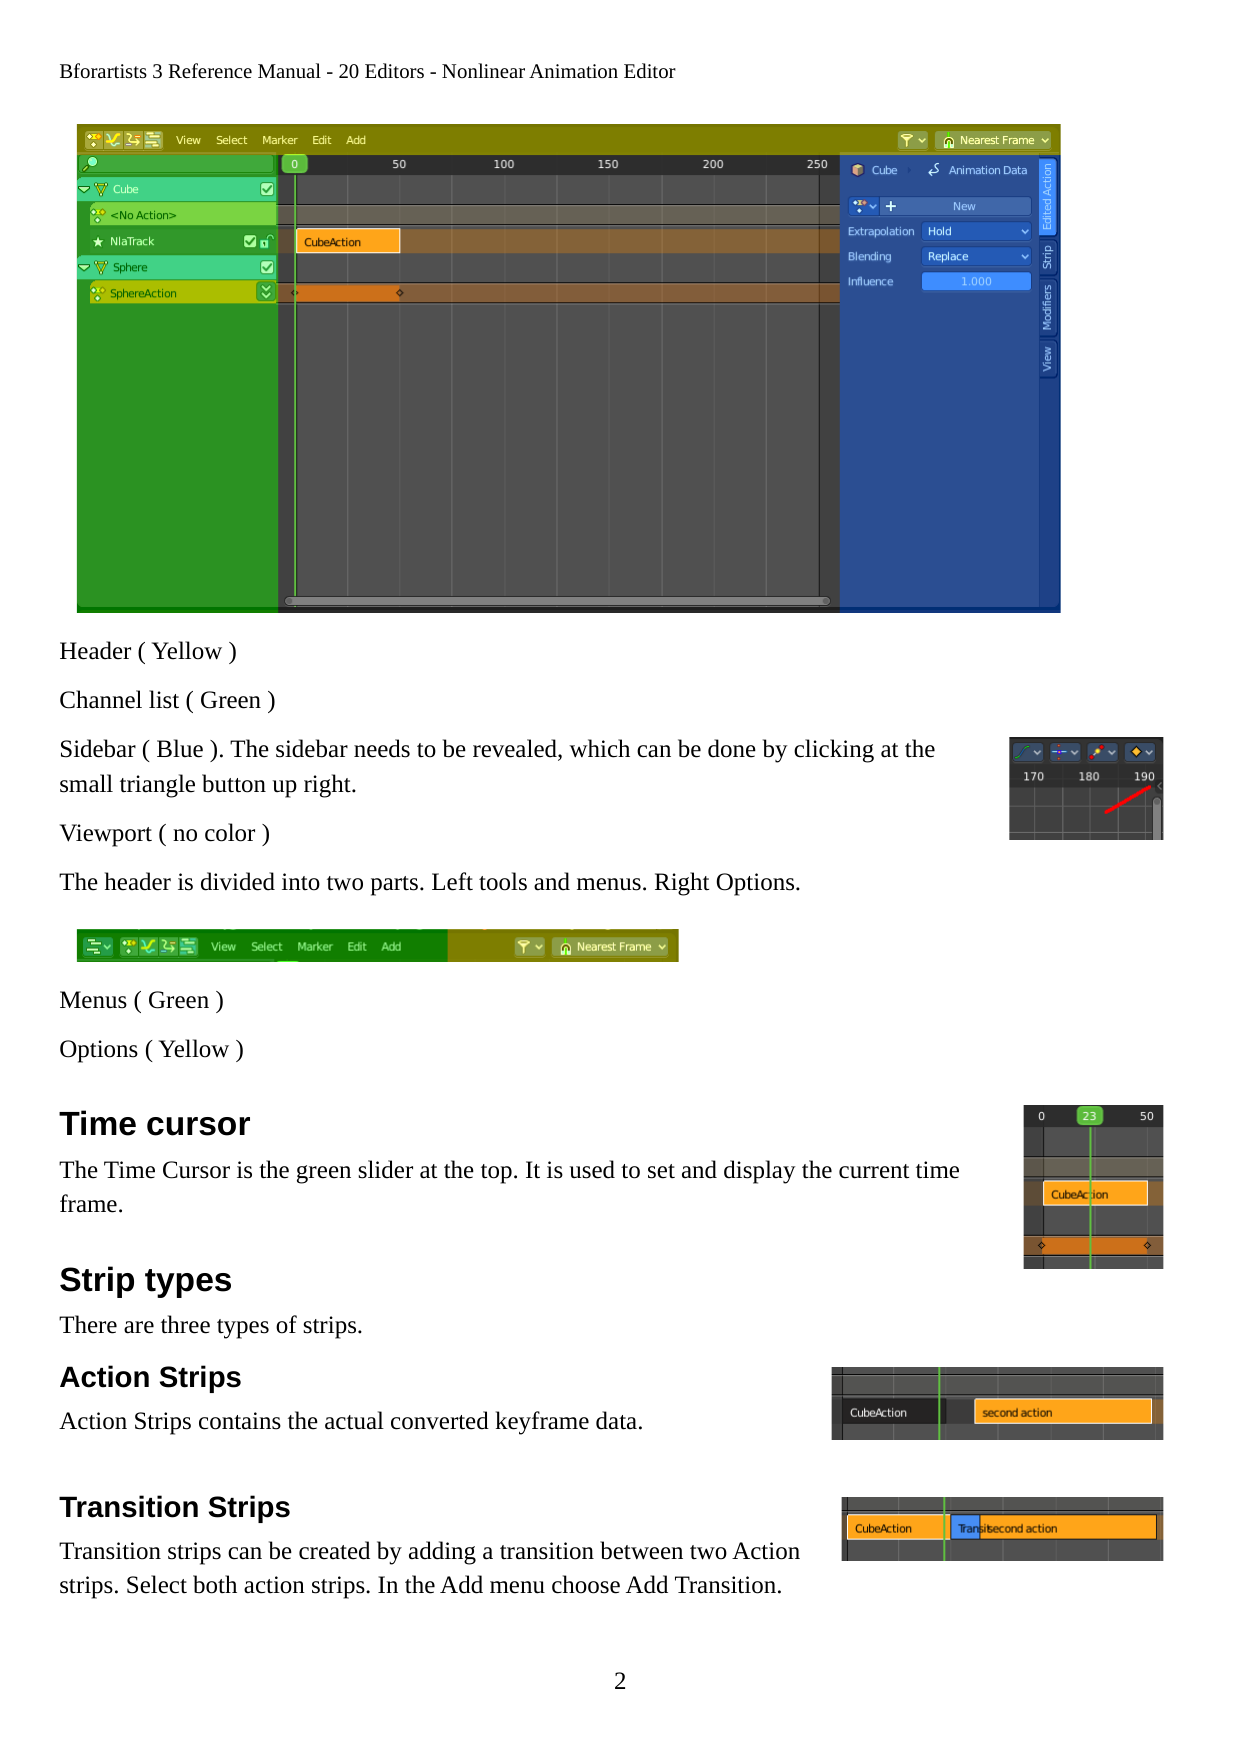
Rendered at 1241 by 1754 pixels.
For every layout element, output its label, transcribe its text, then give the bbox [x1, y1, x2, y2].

text Options ( Yellow ) [59, 1034, 1181, 1063]
subtitle Action Strips [59, 1360, 1181, 1393]
text Viewport ( no color ) [59, 818, 1181, 847]
text Sidebar ( Blue ). The sidebar needs to be revealed, which can be done by clicking at the small triangle button up right. [59, 734, 1181, 798]
text Action Strips contains the actual converted keyframe data. [59, 1406, 831, 1435]
text Header ( Yellow ) [59, 113, 1181, 665]
picture [1023, 1105, 1164, 1269]
text There are three types of strips. [59, 1311, 1181, 1339]
text Menus ( Green ) [59, 916, 1181, 1014]
subtitle Transition Strips [59, 1489, 1181, 1523]
picture [831, 1367, 1164, 1440]
picture [841, 1497, 1164, 1561]
subtitle Strip types [59, 1259, 1181, 1298]
subtitle Time cursor [59, 1104, 1181, 1143]
picture [76, 124, 1061, 613]
picture [1009, 737, 1164, 840]
text Transition strips can be created by adding a transition between two Action strips. Select both action strips. In the Add menu choose Add Transition. [59, 1536, 1181, 1599]
text Channel list ( Green ) [59, 686, 1181, 714]
text The header is divided into two parts. Left tools and menus. Right Options. [59, 867, 1181, 896]
text The Time Cursor is the green slider at the top. It is used to set and display the current time frame. [59, 1155, 1023, 1218]
picture [76, 929, 679, 962]
